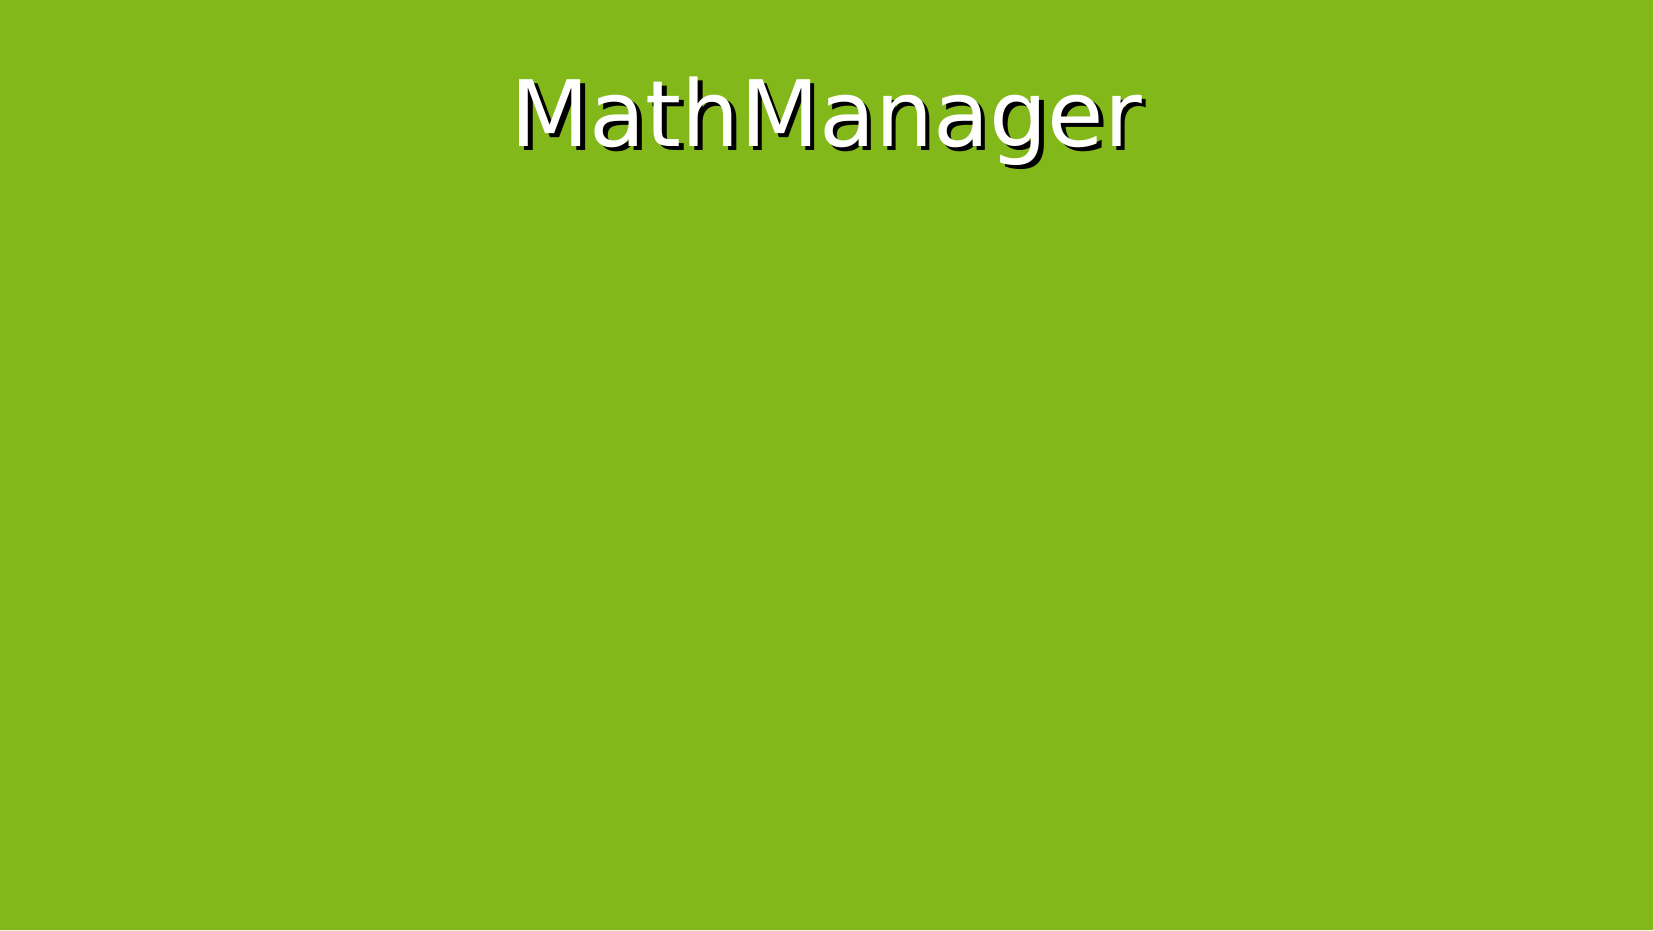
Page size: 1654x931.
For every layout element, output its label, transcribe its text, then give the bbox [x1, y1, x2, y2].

title MathManager [82, 37, 1571, 193]
